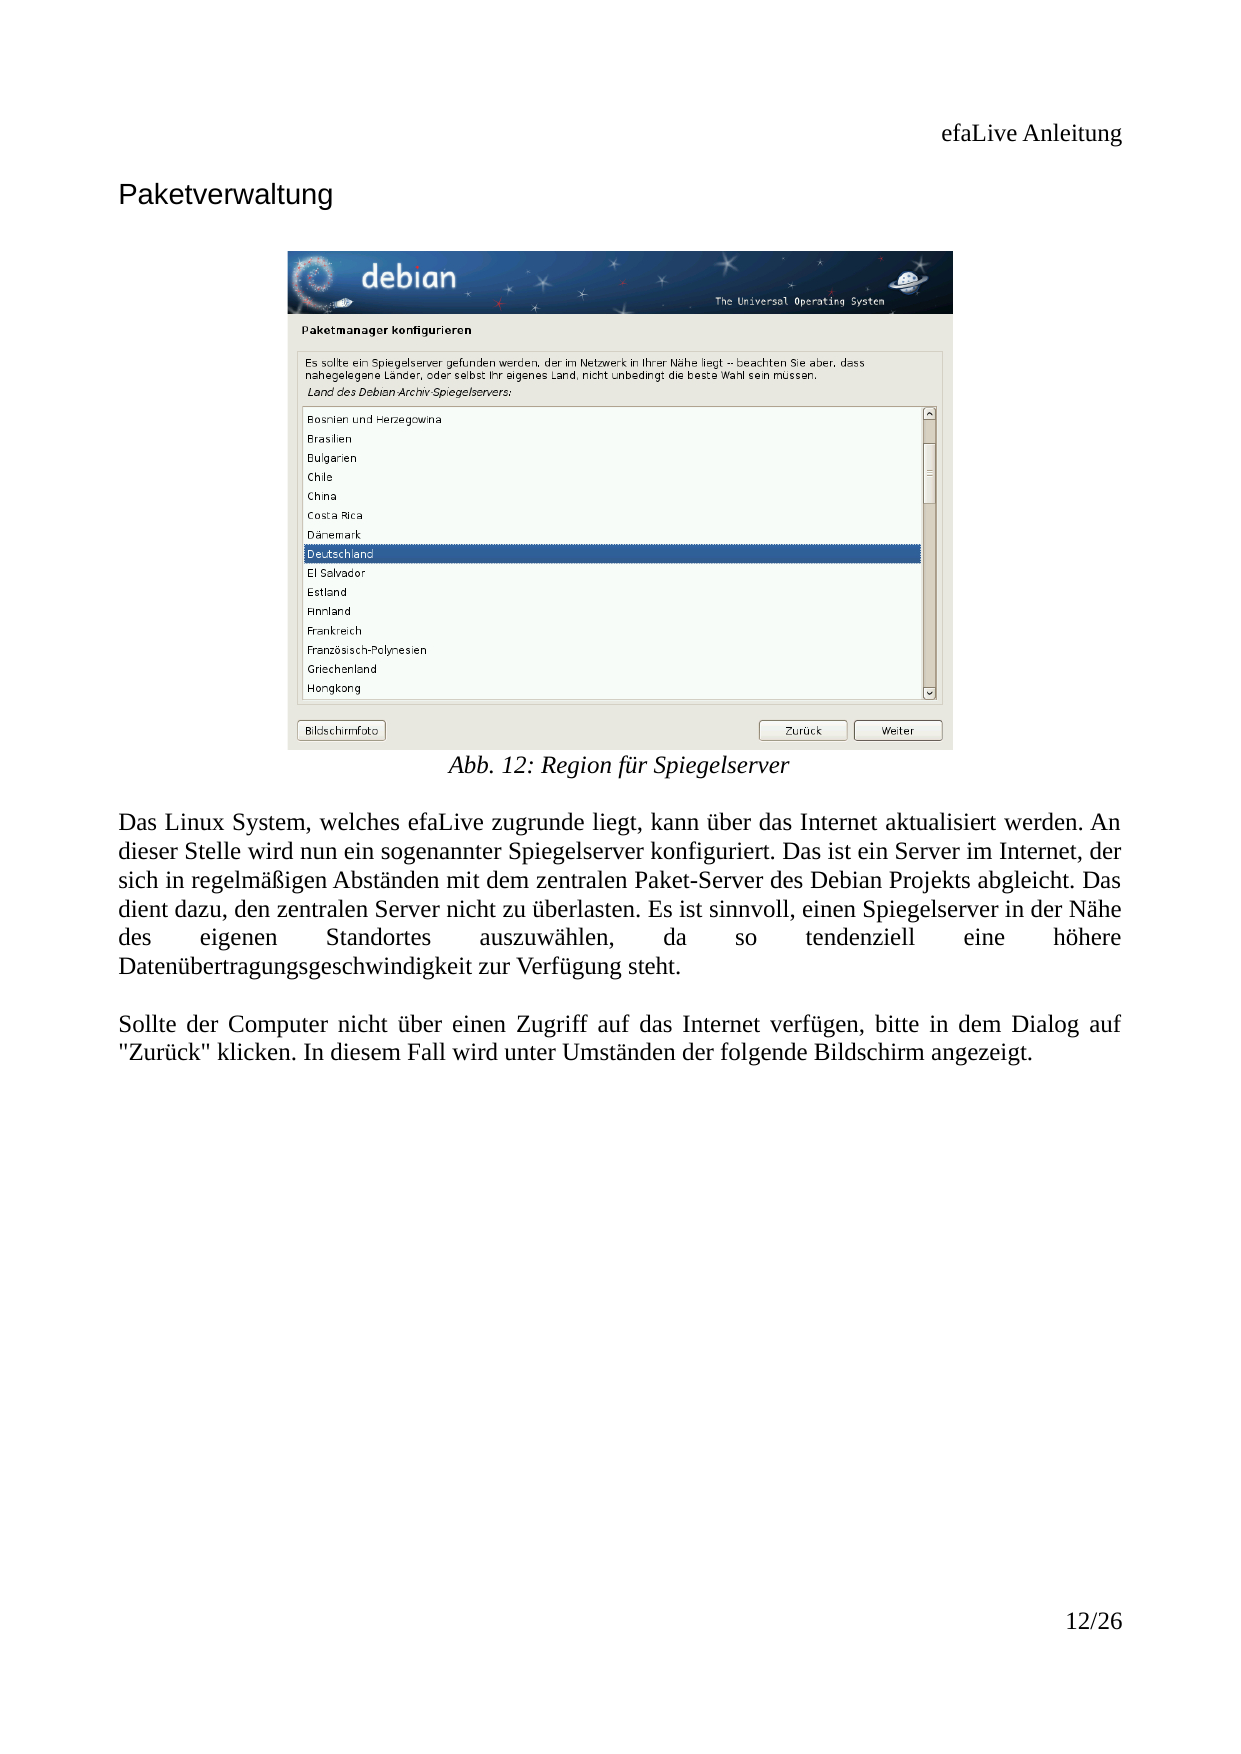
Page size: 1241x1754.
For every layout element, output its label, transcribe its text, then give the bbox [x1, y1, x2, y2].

text Das Linux System, welches efaLive zugrunde liegt, kann über das Internet aktualisiert werden. An dieser Stelle wird nun ein sogenannter Spiegelserver konfiguriert. Das ist ein Server im Internet, der sich in regelmäßigen Abständen mit dem zentralen Paket-Server des Debian Projekts abgleicht. Das dient dazu, den zentralen Server nicht zu überlasten. Es ist sinnvoll, einen Spiegelserver in der Nähe des eigenen Standortes auszuwählen, da so tendenziell eine höhere Datenübertragungsgeschwindigkeit zur Verfügung steht. [118, 807, 1122, 980]
text Abb. 12: Region für Spiegelserver [287, 750, 953, 779]
picture [287, 251, 953, 750]
subtitle Paketverwaltung [118, 177, 1122, 211]
text Sollte der Computer nicht über einen Zugriff auf das Internet verfügen, bitte in dem Dialog auf "Zurück" klicken. In diesem Fall wird unter Umständen der folgende Bildschirm angezeigt. [118, 1009, 1122, 1066]
